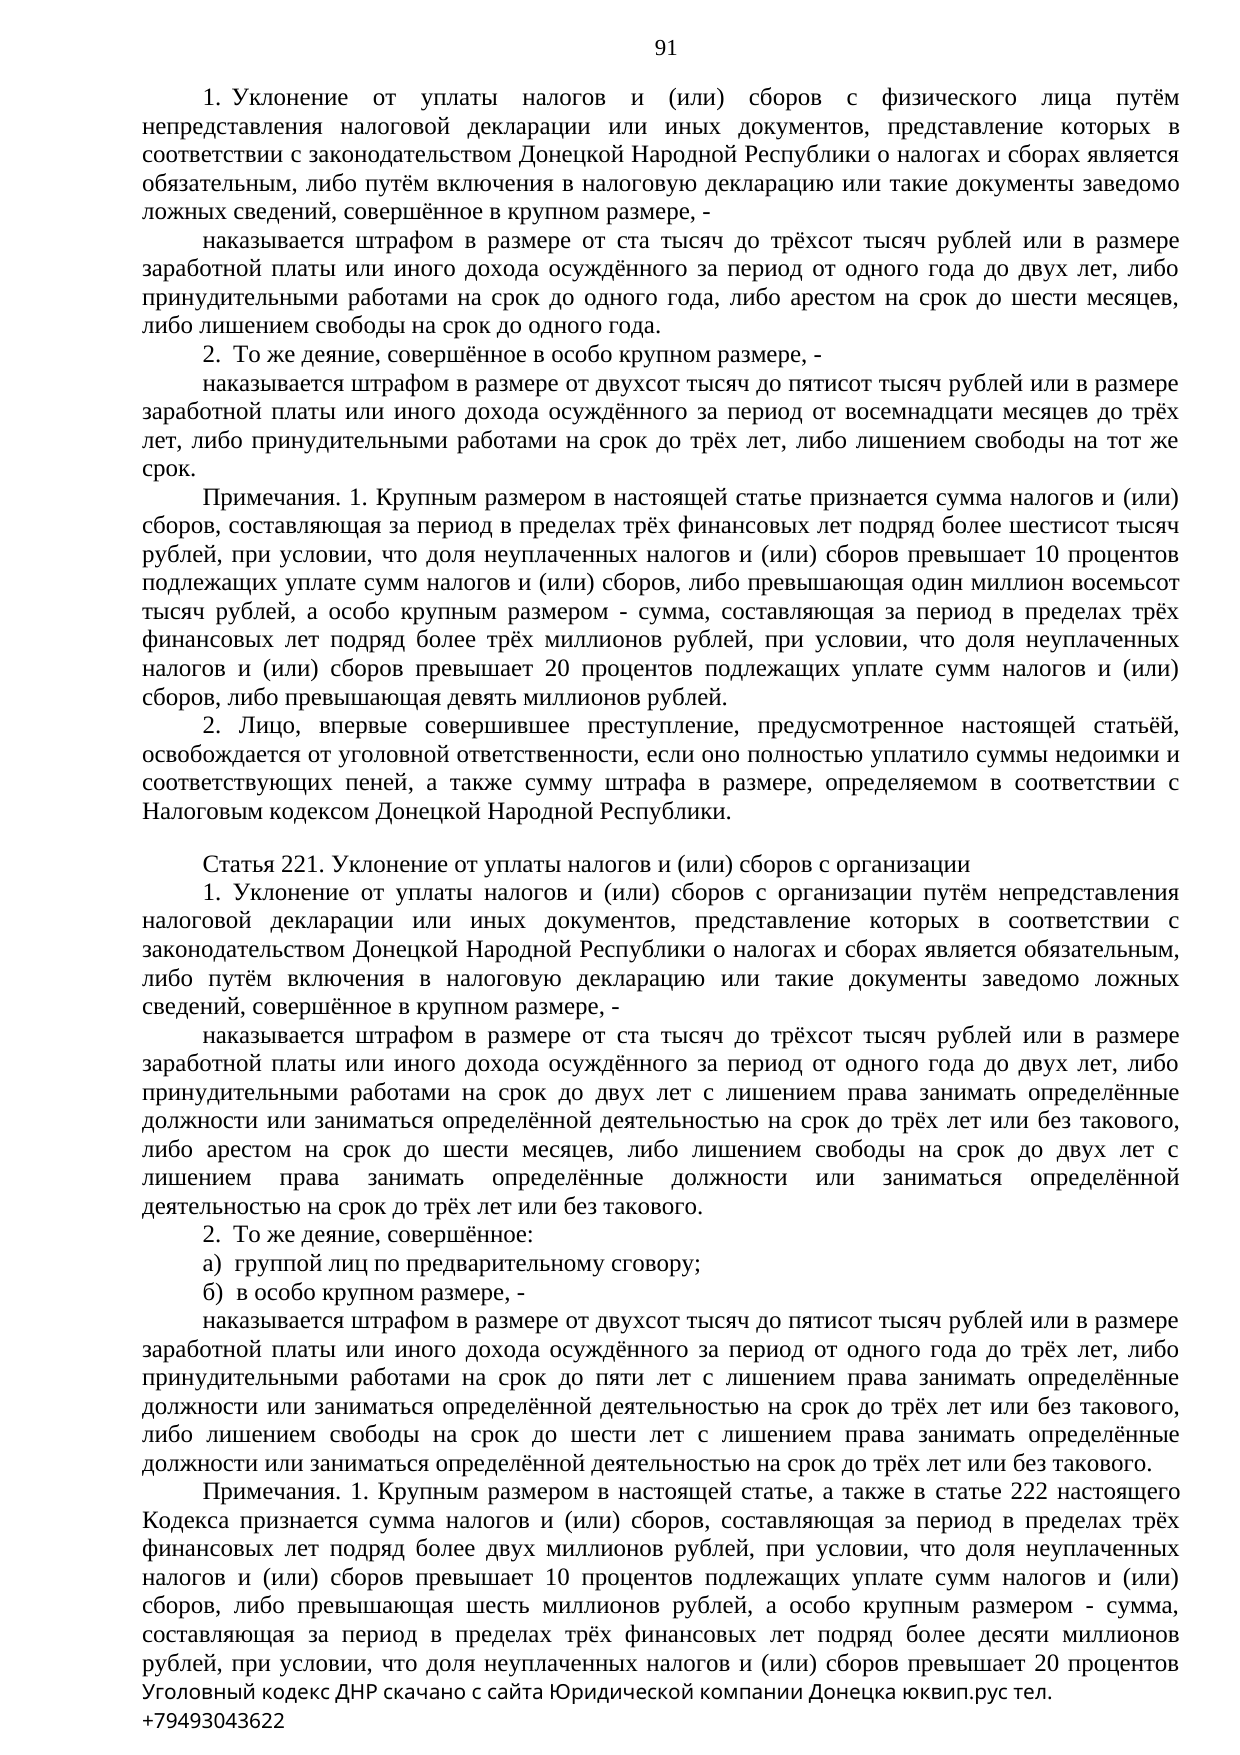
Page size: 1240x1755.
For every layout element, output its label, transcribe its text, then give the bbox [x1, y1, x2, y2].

list Уклонение от уплаты налогов и (или) сборов с организации путём непредставления налоговой декларации или иных документов, представление которых в соответствии с законодательством Донецкой Народной Республики о налогах и сборах является обязательным, либо путём включения в налоговую декларацию или такие документы заведомо ложных сведений, совершённое в крупном размере, - [142, 878, 1181, 1020]
list То же деяние, совершённое в особо крупном размере, - [142, 339, 1181, 368]
text наказывается штрафом в размере от двухсот тысяч до пятисот тысяч рублей или в размере заработной платы или иного дохода осуждённого за период от одного года до трёх лет, либо принудительными работами на срок до пяти лет с лишением права занимать определённые должности или заниматься определённой деятельностью на срок до трёх лет или без такового, либо лишением свободы на срок до шести лет с лишением права занимать определённые должности или заниматься определённой деятельностью на срок до трёх лет или без такового. [142, 1306, 1181, 1477]
text Статья 221. Уклонение от уплаты налогов и (или) сборов с организации [142, 853, 1181, 878]
text наказывается штрафом в размере от ста тысяч до трёхсот тысяч рублей или в размере заработной платы или иного дохода осуждённого за период от одного года до двух лет, либо принудительными работами на срок до двух лет с лишением права занимать определённые должности или заниматься определённой деятельностью на срок до трёх лет или без такового, либо арестом на срок до шести месяцев, либо лишением свободы на срок до двух лет с лишением права занимать определённые должности или заниматься определённой деятельностью на срок до трёх лет или без такового. [142, 1020, 1181, 1220]
text а) группой лиц по предварительному сговору; [142, 1249, 1181, 1277]
text наказывается штрафом в размере от двухсот тысяч до пятисот тысяч рублей или в размере заработной платы или иного дохода осуждённого за период от восемнадцати месяцев до трёх лет, либо принудительными работами на срок до трёх лет, либо лишением свободы на тот же срок. [142, 368, 1181, 482]
text 2. Лицо, впервые совершившее преступление, предусмотренное настоящей статьёй, освобождается от уголовной ответственности, если оно полностью уплатило суммы недоимки и соответствующих пеней, а также сумму штрафа в размере, определяемом в соответствии с Налоговым кодексом Донецкой Народной Республики. [142, 711, 1181, 825]
list Уклонение от уплаты налогов и (или) сборов с физического лица путём непредставления налоговой декларации или иных документов, представление которых в соответствии с законодательством Донецкой Народной Республики о налогах и сборах является обязательным, либо путём включения в налоговую декларацию или такие документы заведомо ложных сведений, совершённое в крупном размере, - [142, 83, 1181, 225]
text Примечания. 1. Крупным размером в настоящей статье признается сумма налогов и (или) сборов, составляющая за период в пределах трёх финансовых лет подряд более шестисот тысяч рублей, при условии, что доля неуплаченных налогов и (или) сборов превышает 10 процентов подлежащих уплате сумм налогов и (или) сборов, либо превышающая один миллион восемьсот тысяч рублей, а особо крупным размером - сумма, составляющая за период в пределах трёх финансовых лет подряд более трёх миллионов рублей, при условии, что доля неуплаченных налогов и (или) сборов превышает 20 процентов подлежащих уплате сумм налогов и (или) сборов, либо превышающая девять миллионов рублей. [142, 482, 1181, 711]
text Примечания. 1. Крупным размером в настоящей статье, а также в статье 222 настоящего Кодекса признается сумма налогов и (или) сборов, составляющая за период в пределах трёх финансовых лет подряд более двух миллионов рублей, при условии, что доля неуплаченных налогов и (или) сборов превышает 10 процентов подлежащих уплате сумм налогов и (или) сборов, либо превышающая шесть миллионов рублей, а особо крупным размером - сумма, составляющая за период в пределах трёх финансовых лет подряд более десяти миллионов рублей, при условии, что доля неуплаченных налогов и (или) сборов превышает 20 процентов [142, 1477, 1181, 1677]
list То же деяние, совершённое: [142, 1220, 1181, 1249]
text наказывается штрафом в размере от ста тысяч до трёхсот тысяч рублей или в размере заработной платы или иного дохода осуждённого за период от одного года до двух лет, либо принудительными работами на срок до одного года, либо арестом на срок до шести месяцев, либо лишением свободы на срок до одного года. [142, 225, 1181, 339]
text б) в особо крупном размере, - [142, 1277, 1181, 1306]
